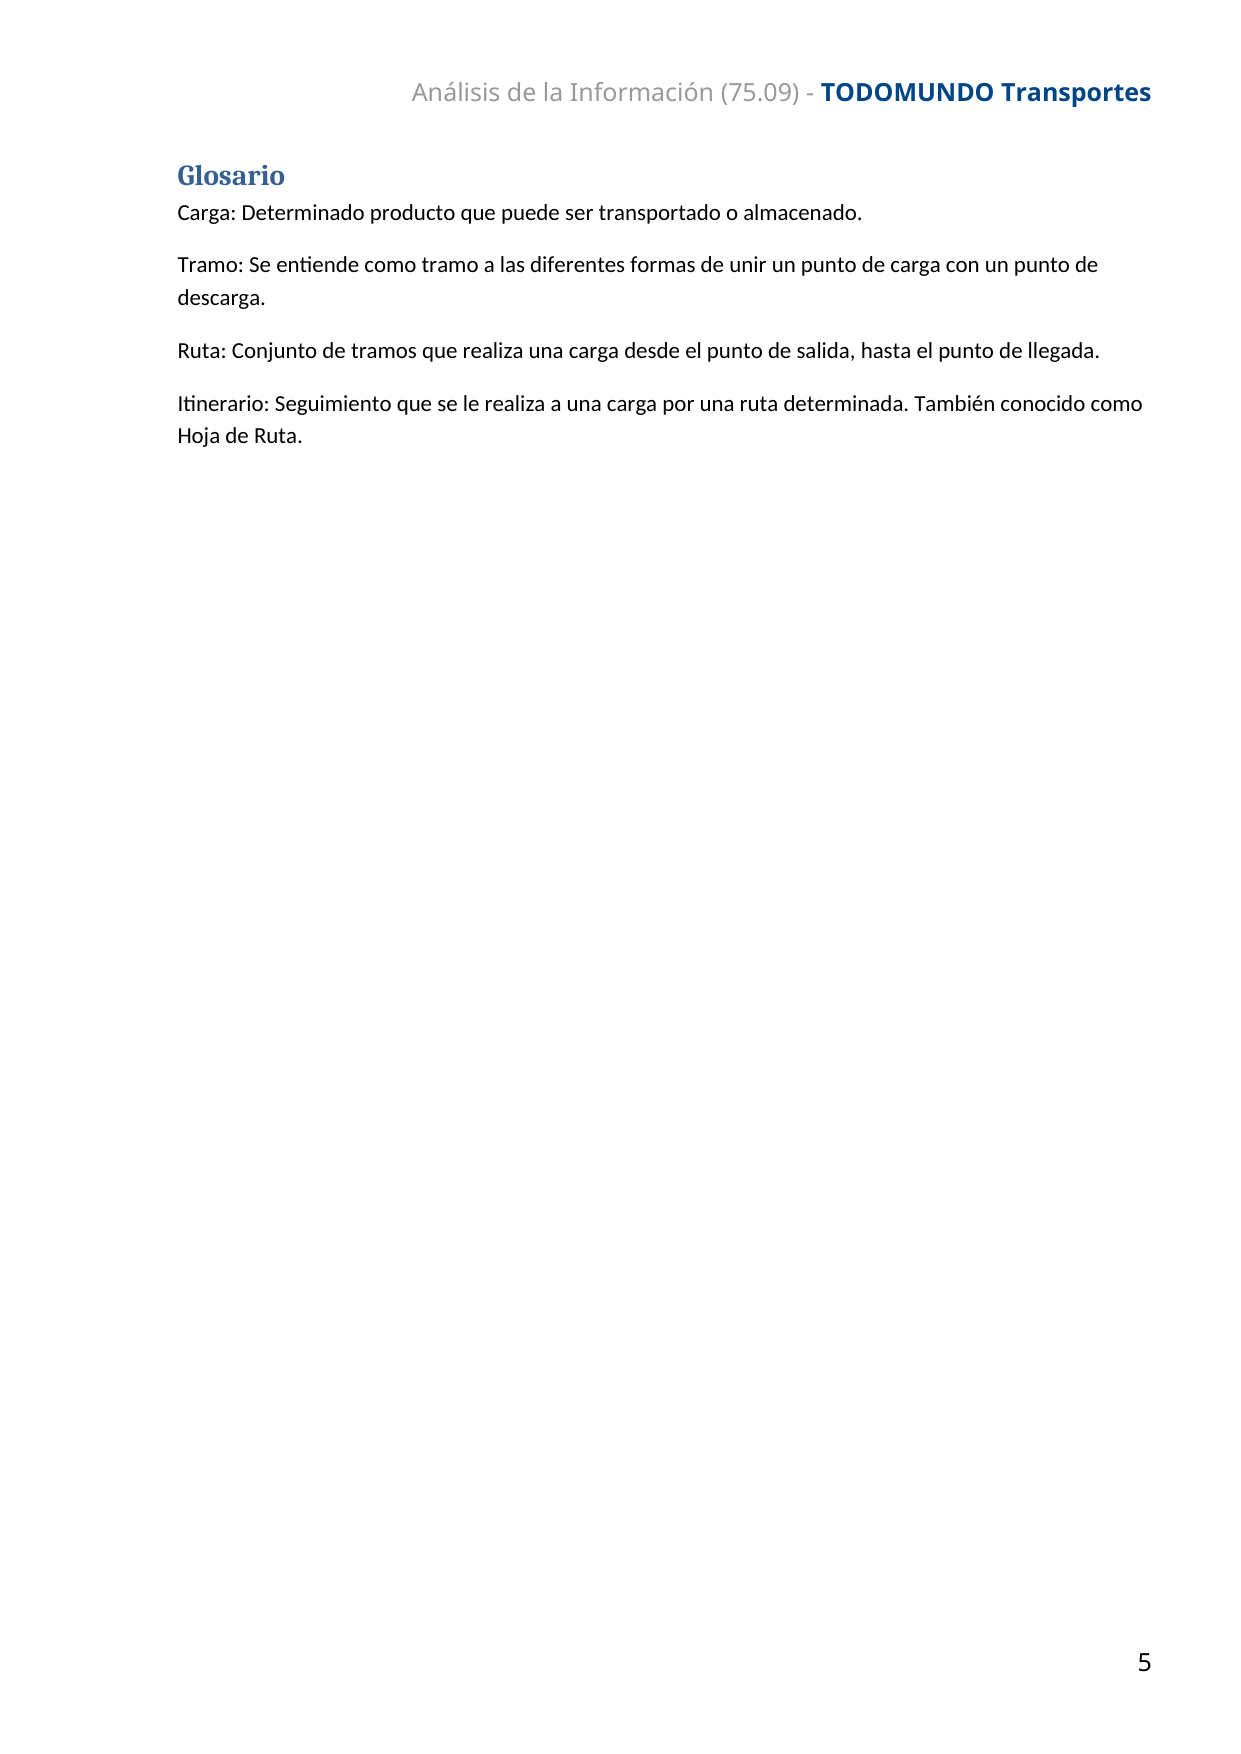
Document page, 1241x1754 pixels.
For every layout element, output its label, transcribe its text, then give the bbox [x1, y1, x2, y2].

text Carga: Determinado producto que puede ser transportado o almacenado. [177, 198, 1152, 226]
text Ruta: Conjunto de tramos que realiza una carga desde el punto de salida, hasta el punto de llegada. [177, 336, 1152, 364]
text Itinerario: Seguimiento que se le realiza a una carga por una ruta determinada. También conocido como Hoja de Ruta. [177, 389, 1152, 449]
text Tramo: Se entiende como tramo a las diferentes formas de unir un punto de carga con un punto de descarga. [177, 251, 1152, 311]
subtitle Glosario [177, 159, 1152, 193]
